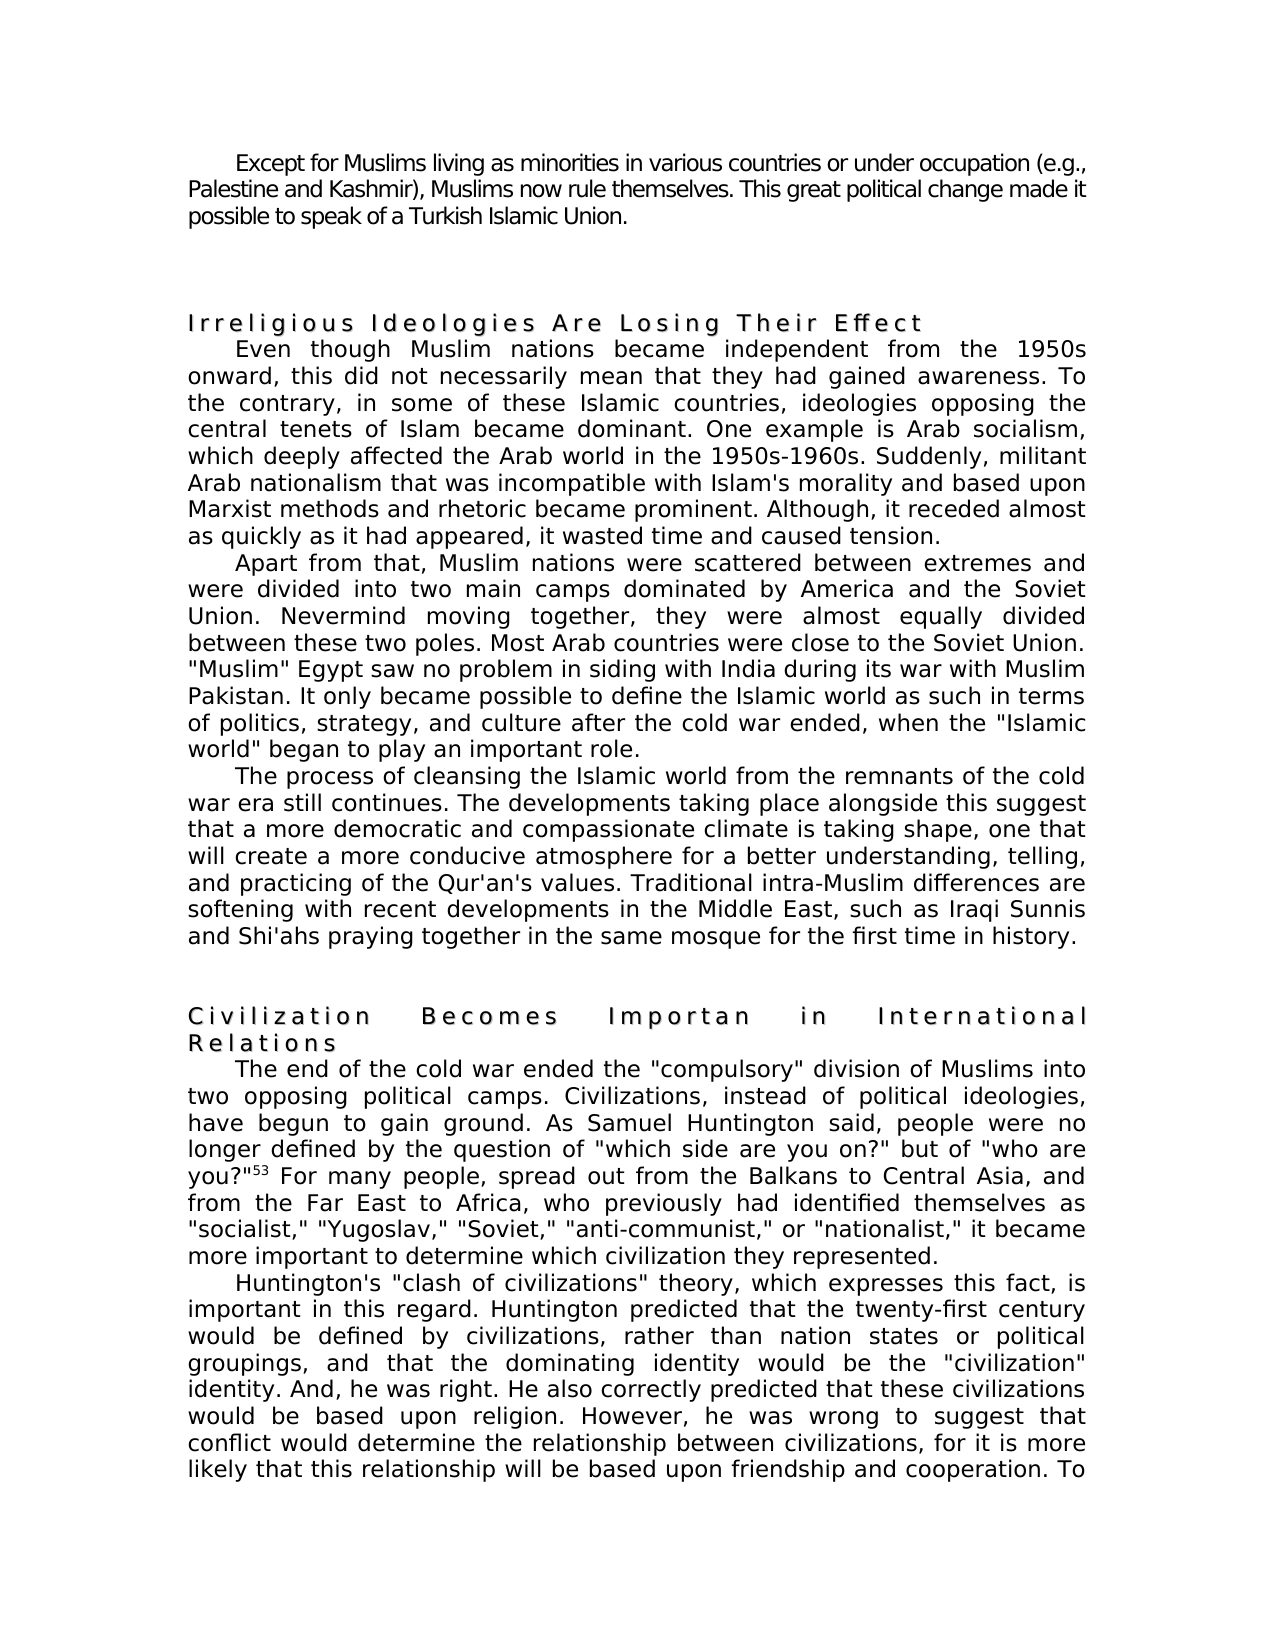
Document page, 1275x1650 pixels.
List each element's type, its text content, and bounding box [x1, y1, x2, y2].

text The process of cleansing the Islamic world from the remnants of the cold war era still continues. The developments taking place alongside this suggest that a more democratic and compassionate climate is taking shape, one that will create a more conducive atmosphere for a better understanding, telling, and practicing of the Qur'an's values. Traditional intra-Muslim differences are softening with recent developments in the Middle East, such as Iraqi Sunnis and Shi'ahs praying together in the same mosque for the first time in history. [187, 763, 1087, 950]
text Except for Muslims living as minorities in various countries or under occupation (e.g., Palestine and Kashmir), Muslims now rule themselves. This great political change made it possible to speak of a Turkish Islamic Union. [187, 150, 1087, 230]
text Even though Muslim nations became independent from the 1950s onward, this did not necessarily mean that they had gained awareness. To the contrary, in some of these Islamic countries, ideologies opposing the central tenets of Islam became dominant. One example is Arab socialism, which deeply affected the Arab world in the 1950s-1960s. Suddenly, militant Arab nationalism that was incompatible with Islam's morality and based upon Marxist methods and rhetoric became prominent. Although, it receded almost as quickly as it had appeared, it wasted time and caused tension. [187, 337, 1087, 550]
text Apart from that, Muslim nations were scattered between extremes and were divided into two main camps dominated by America and the Soviet Union. Nevermind moving together, they were almost equally divided between these two poles. Most Arab countries were close to the Soviet Union. "Muslim" Egypt saw no problem in siding with India during its war with Muslim Pakistan. It only became possible to define the Islamic world as such in terms of politics, strategy, and culture after the cold war ended, when the "Islamic world" began to play an important role. [187, 550, 1087, 763]
text The end of the cold war ended the "compulsory" division of Muslims into two opposing political camps. Civilizations, instead of political ideologies, have begun to gain ground. As Samuel Huntington said, people were no longer defined by the question of "which side are you on?" but of "who are you?"53 For many people, spread out from the Balkans to Central Asia, and from the Far East to Africa, who previously had identified themselves as "socialist," "Yugoslav," "Soviet," "anti-communist," or "nationalist," it became more important to determine which civilization they represented. [187, 1057, 1087, 1270]
text Huntington's "clash of civilizations" theory, which expresses this fact, is important in this regard. Huntington predicted that the twenty-first century would be defined by civilizations, rather than nation states or political groupings, and that the dominating identity would be the "civilization" identity. And, he was right. He also correctly predicted that these civilizations would be based upon religion. However, he was wrong to suggest that conflict would determine the relationship between civilizations, for it is more likely that this relationship will be based upon friendship and cooperation. To [187, 1270, 1087, 1483]
text Civilization Becomes Importan in International Relations [187, 1003, 1087, 1057]
text Irreligious Ideologies Are Losing Their Effect [187, 310, 1087, 337]
